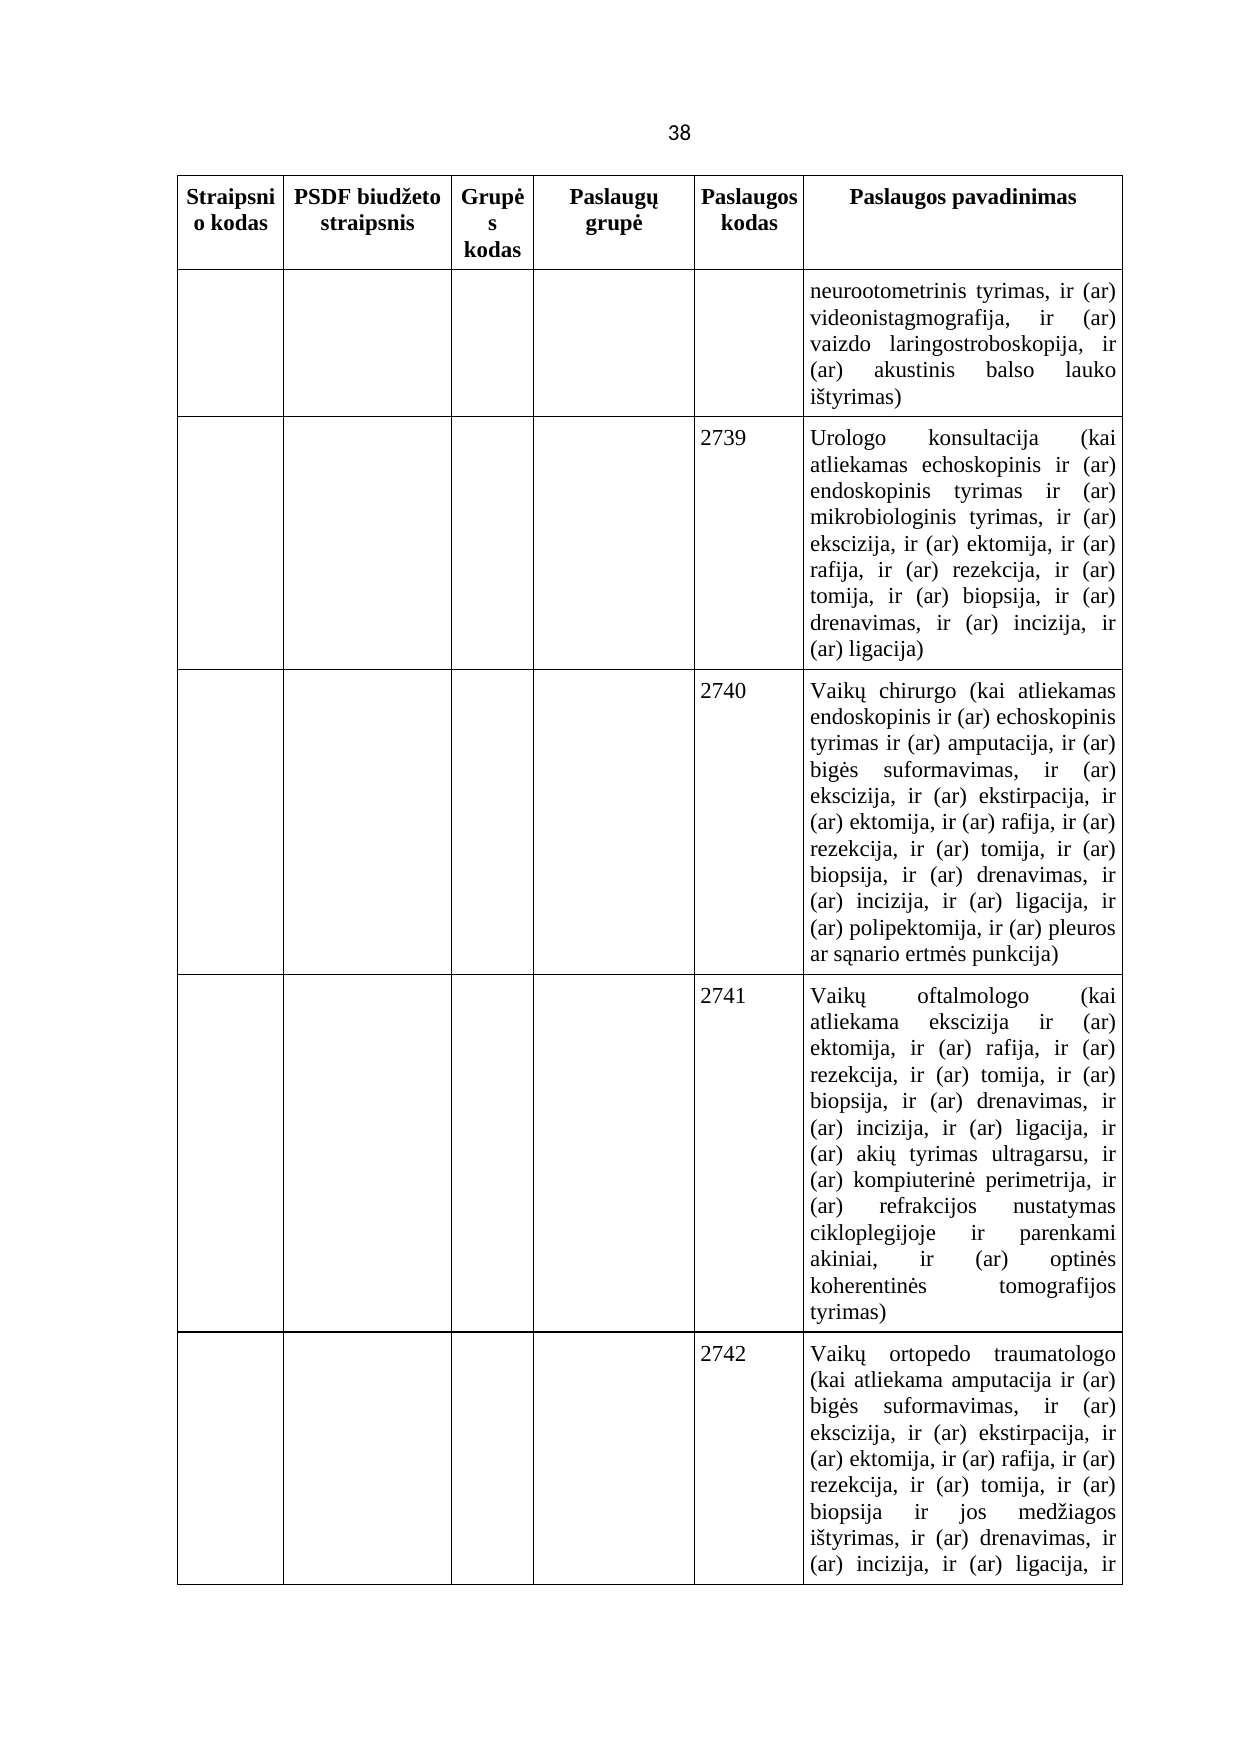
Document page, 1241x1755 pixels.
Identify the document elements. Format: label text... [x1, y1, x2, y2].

table_cell neurootometrinis tyrimas, ir (ar) videonistagmografija, ir (ar) vaizdo laringostroboskopija, ir (ar) akustinis balso lauko ištyrimas) [804, 270, 1122, 416]
table_cell [178, 975, 283, 1331]
table_cell [178, 670, 283, 974]
table_cell [695, 270, 803, 416]
table_cell [284, 1333, 451, 1584]
table_header Paslaugos pavadinimas [804, 176, 1122, 269]
table_cell 2742 [695, 1333, 803, 1584]
table_cell [534, 975, 694, 1331]
table_cell [452, 975, 533, 1331]
table_cell 2740 [695, 670, 803, 974]
table_header Straipsnio kodas [178, 176, 283, 269]
table_cell [534, 417, 694, 668]
table_cell 2739 [695, 417, 803, 668]
table_cell Vaikų ortopedo traumatologo (kai atliekama amputacija ir (ar) bigės suformavimas, ir (ar) ekscizija, ir (ar) ekstirpacija, ir (ar) ektomija, ir (ar) rafija, ir (ar) rezekcija, ir (ar) tomija, ir (ar) biopsija ir jos medžiagos ištyrimas, ir (ar) drenavimas, ir (ar) incizija, ir (ar) ligacija, ir [804, 1333, 1122, 1584]
table_header Paslaugų grupė [534, 176, 694, 269]
table_cell [178, 270, 283, 416]
table_cell [452, 417, 533, 668]
table_cell [452, 1333, 533, 1584]
table_cell [534, 270, 694, 416]
table_cell 2741 [695, 975, 803, 1331]
table_cell [284, 670, 451, 974]
table_cell [178, 417, 283, 668]
table_cell [284, 417, 451, 668]
table_header Paslaugos kodas [695, 176, 803, 269]
table_header Grupės kodas [452, 176, 533, 269]
table_cell [452, 670, 533, 974]
table_cell [534, 1333, 694, 1584]
table_cell [178, 1333, 283, 1584]
table_header PSDF biudžeto straipsnis [284, 176, 451, 269]
table_cell [534, 670, 694, 974]
table_cell Vaikų chirurgo (kai atliekamas endoskopinis ir (ar) echoskopinis tyrimas ir (ar) amputacija, ir (ar) bigės suformavimas, ir (ar) ekscizija, ir (ar) ekstirpacija, ir (ar) ektomija, ir (ar) rafija, ir (ar) rezekcija, ir (ar) tomija, ir (ar) biopsija, ir (ar) drenavimas, ir (ar) incizija, ir (ar) ligacija, ir (ar) polipektomija, ir (ar) pleuros ar sąnario ertmės punkcija) [804, 670, 1122, 974]
table_cell Vaikų oftalmologo (kai atliekama ekscizija ir (ar) ektomija, ir (ar) rafija, ir (ar) rezekcija, ir (ar) tomija, ir (ar) biopsija, ir (ar) drenavimas, ir (ar) incizija, ir (ar) ligacija, ir (ar) akių tyrimas ultragarsu, ir (ar) kompiuterinė perimetrija, ir (ar) refrakcijos nustatymas cikloplegijoje ir parenkami akiniai, ir (ar) optinės koherentinės tomografijos tyrimas) [804, 975, 1122, 1331]
table_cell [284, 270, 451, 416]
table_cell Urologo konsultacija (kai atliekamas echoskopinis ir (ar) endoskopinis tyrimas ir (ar) mikrobiologinis tyrimas, ir (ar) ekscizija, ir (ar) ektomija, ir (ar) rafija, ir (ar) rezekcija, ir (ar) tomija, ir (ar) biopsija, ir (ar) drenavimas, ir (ar) incizija, ir (ar) ligacija) [804, 417, 1122, 668]
table_cell [452, 270, 533, 416]
table_cell [284, 975, 451, 1331]
